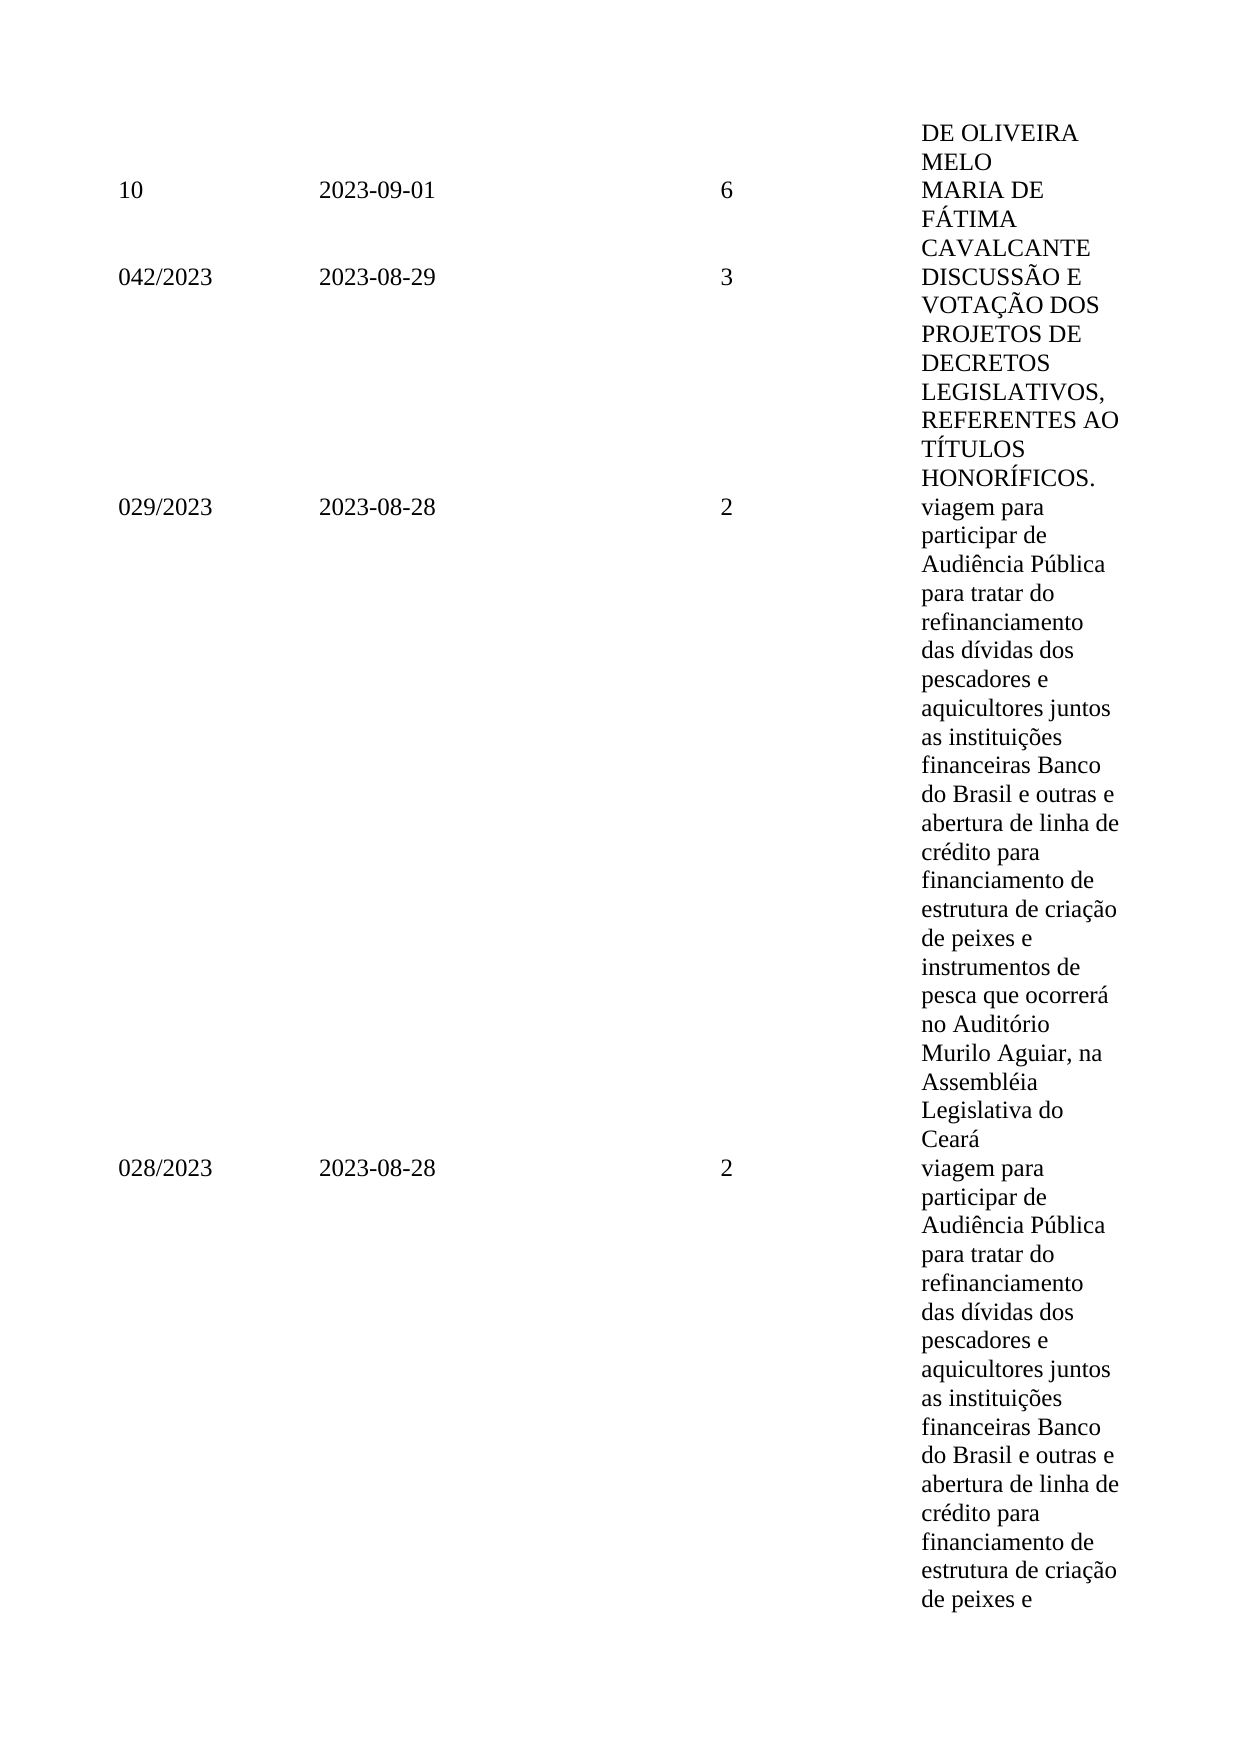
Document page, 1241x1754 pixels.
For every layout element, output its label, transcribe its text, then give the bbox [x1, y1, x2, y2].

table_cell [520, 118, 720, 176]
table_cell viagem para participar de Audiência Pública para tratar do refinanciamento das dívidas dos pescadores e aquicultores juntos as instituições financeiras Banco do Brasil e outras e abertura de linha de crédito para financiamento de estrutura de criação de peixes e [921, 1153, 1122, 1613]
table_cell 2023-08-29 [319, 262, 519, 492]
table_cell DE OLIVEIRA MELO [921, 118, 1122, 176]
table_cell [520, 1153, 720, 1613]
table_cell 042/2023 [118, 262, 319, 492]
table_cell 3 [720, 262, 921, 492]
table_cell [319, 118, 519, 176]
table_cell [118, 118, 319, 176]
table_cell 2023-09-01 [319, 176, 519, 262]
table_cell MARIA DE FÁTIMA CAVALCANTE [921, 176, 1122, 262]
table_cell DISCUSSÃO E VOTAÇÃO DOS PROJETOS DE DECRETOS LEGISLATIVOS, REFERENTES AO TÍTULOS HONORÍFICOS. [921, 262, 1122, 492]
table_cell 029/2023 [118, 492, 319, 1153]
table_cell 6 [720, 176, 921, 262]
table_cell 2023-08-28 [319, 1153, 519, 1613]
table_cell [520, 262, 720, 492]
table_cell 2 [720, 1153, 921, 1613]
table_cell 028/2023 [118, 1153, 319, 1613]
table_cell 2023-08-28 [319, 492, 519, 1153]
table_cell [520, 176, 720, 262]
table_cell 2 [720, 492, 921, 1153]
table_cell [720, 118, 921, 176]
table_cell viagem para participar de Audiência Pública para tratar do refinanciamento das dívidas dos pescadores e aquicultores juntos as instituições financeiras Banco do Brasil e outras e abertura de linha de crédito para financiamento de estrutura de criação de peixes e instrumentos de pesca que ocorrerá no Auditório Murilo Aguiar, na Assembléia Legislativa do Ceará [921, 492, 1122, 1153]
table_cell 10 [118, 176, 319, 262]
table_cell [520, 492, 720, 1153]
